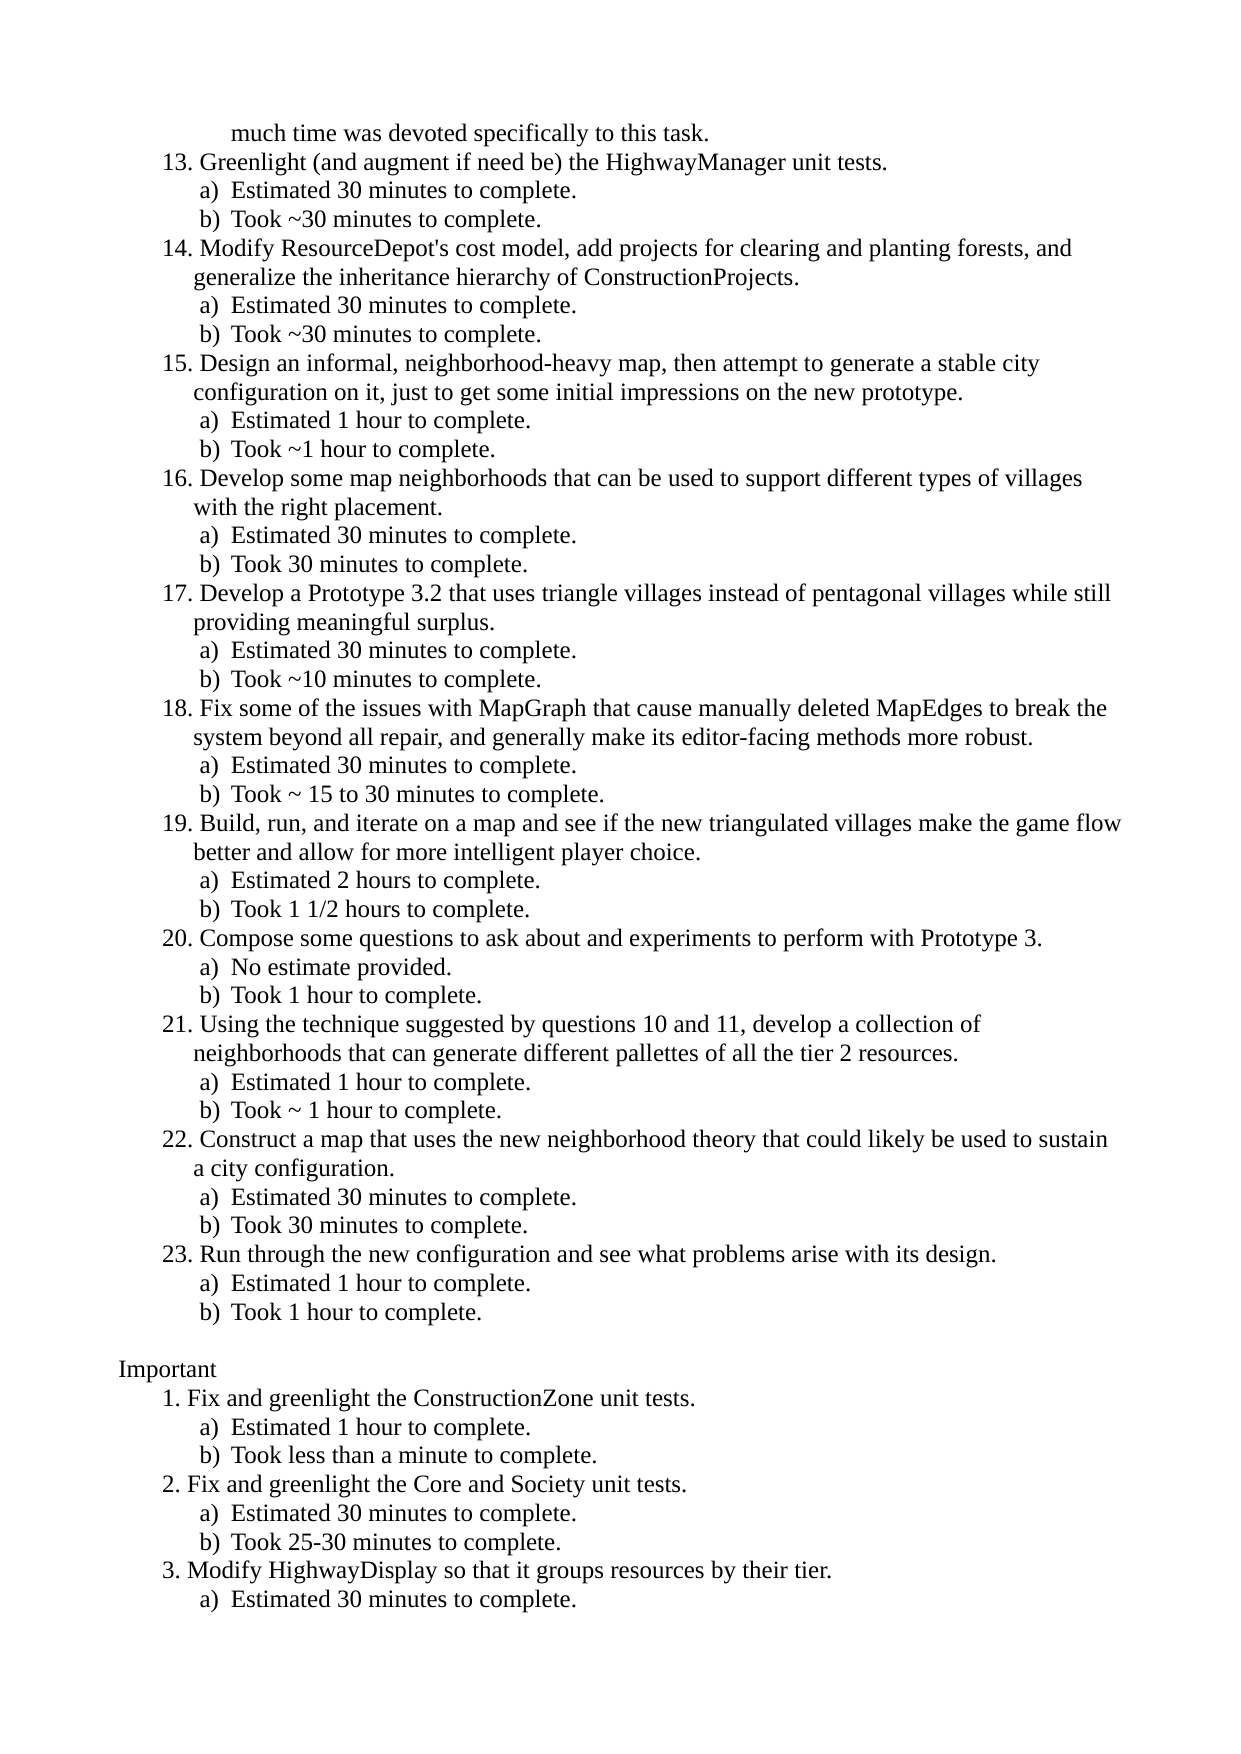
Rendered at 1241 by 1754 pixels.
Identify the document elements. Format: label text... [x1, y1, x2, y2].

list Took 1 1/2 hours to complete. [193, 894, 1122, 923]
list Estimated 1 hour to complete. [193, 406, 1122, 434]
list Estimated 1 hour to complete. [193, 1268, 1122, 1297]
list Took ~ 15 to 30 minutes to complete. [193, 779, 1122, 808]
list Estimated 30 minutes to complete. [193, 1498, 1122, 1527]
list Compose some questions to ask about and experiments to perform with Prototype 3. [156, 923, 1122, 952]
list Estimated 30 minutes to complete. [193, 751, 1122, 779]
list Took 30 minutes to complete. [193, 549, 1122, 578]
list Build, run, and iterate on a map and see if the new triangulated villages make the game flow better and allow for more intelligent player choice. [156, 808, 1122, 866]
list Estimated 30 minutes to complete. [193, 1182, 1122, 1211]
list Estimated 30 minutes to complete. [193, 291, 1122, 319]
list Develop some map neighborhoods that can be used to support different types of villages with the right placement. [156, 463, 1122, 521]
list Took 1 hour to complete. [193, 1297, 1122, 1326]
list Took 25-30 minutes to complete. [193, 1527, 1122, 1556]
list Modify HighwayDisplay so that it groups resources by their tier. [156, 1556, 1122, 1584]
list Took 30 minutes to complete. [193, 1211, 1122, 1239]
list Fix and greenlight the Core and Society unit tests. [156, 1469, 1122, 1498]
list Estimated 1 hour to complete. [193, 1412, 1122, 1441]
list Took less than a minute to complete. [193, 1441, 1122, 1469]
list Estimated 30 minutes to complete. [193, 521, 1122, 549]
list Estimated 1 hour to complete. [193, 1067, 1122, 1096]
list Greenlight (and augment if need be) the HighwayManager unit tests. [156, 147, 1122, 176]
list Run through the new configuration and see what problems arise with its design. [156, 1239, 1122, 1268]
list Develop a Prototype 3.2 that uses triangle villages instead of pentagonal villages while still providing meaningful surplus. [156, 578, 1122, 636]
list Estimated 30 minutes to complete. [193, 176, 1122, 204]
list Took ~ 1 hour to complete. [193, 1096, 1122, 1124]
list Construct a map that uses the new neighborhood theory that could likely be used to sustain a city configuration. [156, 1124, 1122, 1182]
list much time was devoted specifically to this task. [193, 118, 1122, 147]
list Estimated 2 hours to complete. [193, 866, 1122, 894]
text Important [118, 1354, 1122, 1383]
list Took ~30 minutes to complete. [193, 204, 1122, 233]
list Estimated 30 minutes to complete. [193, 636, 1122, 664]
list Fix and greenlight the ConstructionZone unit tests. [156, 1383, 1122, 1412]
list Design an informal, neighborhood-heavy map, then attempt to generate a stable city configuration on it, just to get some initial impressions on the new prototype. [156, 348, 1122, 406]
list Took ~10 minutes to complete. [193, 664, 1122, 693]
list Estimated 30 minutes to complete. [193, 1584, 1122, 1613]
list Fix some of the issues with MapGraph that cause manually deleted MapEdges to break the system beyond all repair, and generally make its editor-facing methods more robust. [156, 693, 1122, 751]
list Took 1 hour to complete. [193, 981, 1122, 1009]
list Modify ResourceDepot's cost model, add projects for clearing and planting forests, and generalize the inheritance hierarchy of ConstructionProjects. [156, 233, 1122, 291]
list No estimate provided. [193, 952, 1122, 981]
list Using the technique suggested by questions 10 and 11, develop a collection of neighborhoods that can generate different pallettes of all the tier 2 resources. [156, 1009, 1122, 1067]
list Took ~30 minutes to complete. [193, 319, 1122, 348]
list Took ~1 hour to complete. [193, 434, 1122, 463]
